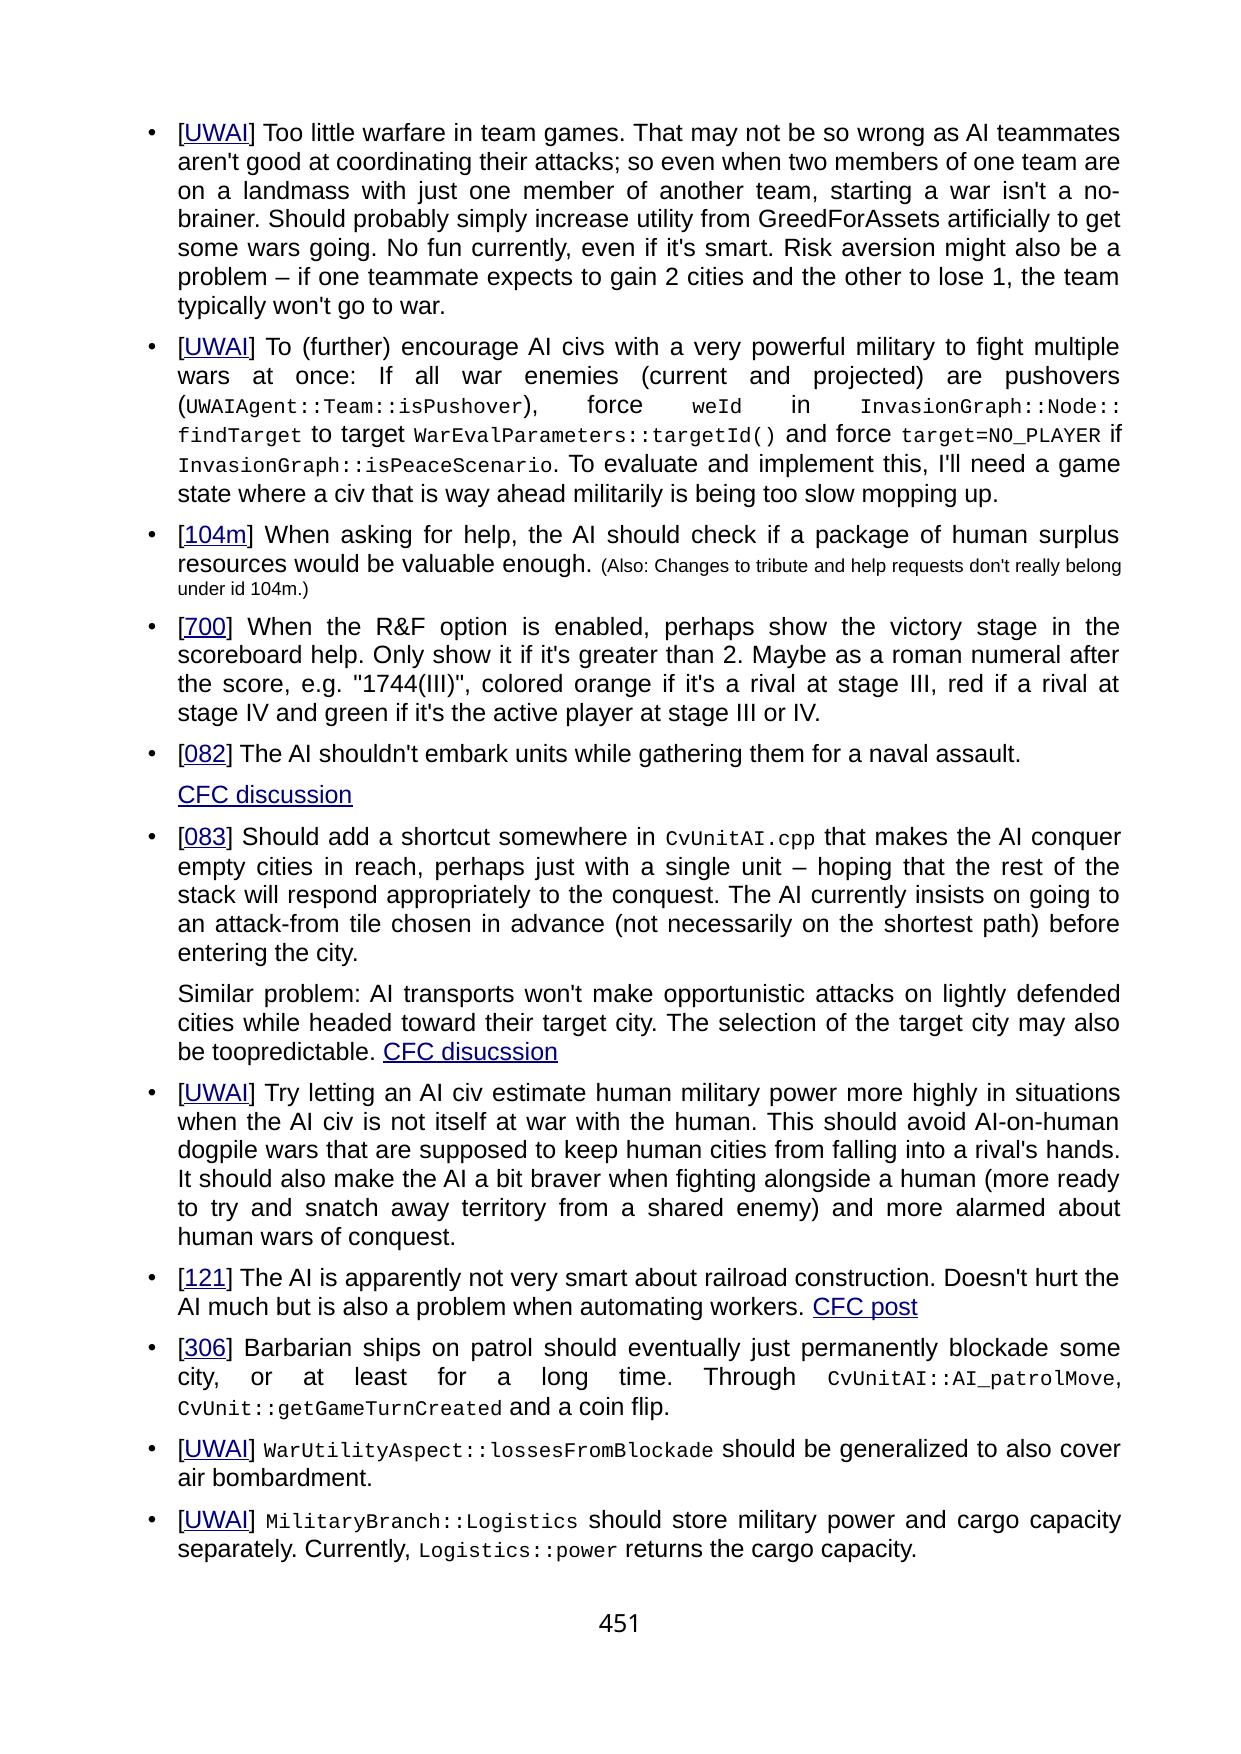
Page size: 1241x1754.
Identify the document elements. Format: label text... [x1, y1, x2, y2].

list [104m] When asking for help, the AI should check if a package of human surplus resources would be valuable enough. (Also: Changes to tribute and help requests don't really belong under id 104m.) [148, 520, 1122, 599]
list CFC discussion [148, 781, 1122, 809]
list [700] When the R&F option is enabled, perhaps show the victory stage in the scoreboard help. Only show it if it's greater than 2. Maybe as a roman numeral after the score, e.g. "1744(III)", colored orange if it's a rival at stage III, red if a rival at stage IV and green if it's the active player at stage III or IV. [148, 612, 1122, 727]
list [121] The AI is apparently not very smart about railroad construction. Doesn't hurt the AI much but is also a problem when automating workers. CFC post [148, 1263, 1122, 1320]
list [UWAI] Try letting an AI civ estimate human military power more highly in situations when the AI civ is not itself at war with the human. This should avoid AI-on-human dogpile wars that are supposed to keep human cities from falling into a rival's hands. It should also make the AI a bit braver when fighting alongside a human (more ready to try and snatch away territory from a shared enemy) and more alarmed about human wars of conquest. [148, 1078, 1122, 1250]
list [UWAI] To (further) encourage AI civs with a very powerful military to fight multiple wars at once: If all war enemies (current and projected) are pushovers (UWAIAgent::Team::isPushover), force weId in InvasionGraph::Node:: findTarget to target WarEvalParameters::targetId() and force target=NO_PLAYER if InvasionGraph::isPeaceScenario. To evaluate and implement this, I'll need a game state where a civ that is way ahead militarily is being too slow mopping up. [148, 332, 1122, 507]
list Similar problem: AI transports won't make opportunistic attacks on lightly defended cities while headed toward their target city. The selection of the target city may also be toopredictable. CFC disucssion [148, 979, 1122, 1065]
list [UWAI] MilitaryBranch::Logistics should store military power and cargo capacity separately. Currently, Logistics::power returns the cargo capacity. [148, 1504, 1122, 1564]
list [UWAI] Too little warfare in team games. That may not be so wrong as AI teammates aren't good at coordinating their attacks; so even when two members of one team are on a landmass with just one member of another team, starting a war isn't a no-brainer. Should probably simply increase utility from GreedForAssets artificially to get some wars going. No fun currently, even if it's smart. Risk aversion might also be a problem – if one teammate expects to gain 2 cities and the other to lose 1, the team typically won't go to war. [148, 118, 1122, 319]
list [306] Barbarian ships on patrol should eventually just permanently blockade some city, or at least for a long time. Through CvUnitAI::AI_patrolMove, CvUnit::getGameTurnCreated and a coin flip. [148, 1333, 1122, 1421]
list [083] Should add a shortcut somewhere in CvUnitAI.cpp that makes the AI conquer empty cities in reach, perhaps just with a single unit – hoping that the rest of the stack will respond appropriately to the conquest. The AI currently insists on going to an attack-from tile chosen in advance (not necessarily on the shortest path) before entering the city. [148, 822, 1122, 966]
list [082] The AI shouldn't embark units while gathering them for a naval assault. [148, 739, 1122, 768]
list [UWAI] WarUtilityAspect::lossesFromBlockade should be generalized to also cover air bombardment. [148, 1434, 1122, 1492]
